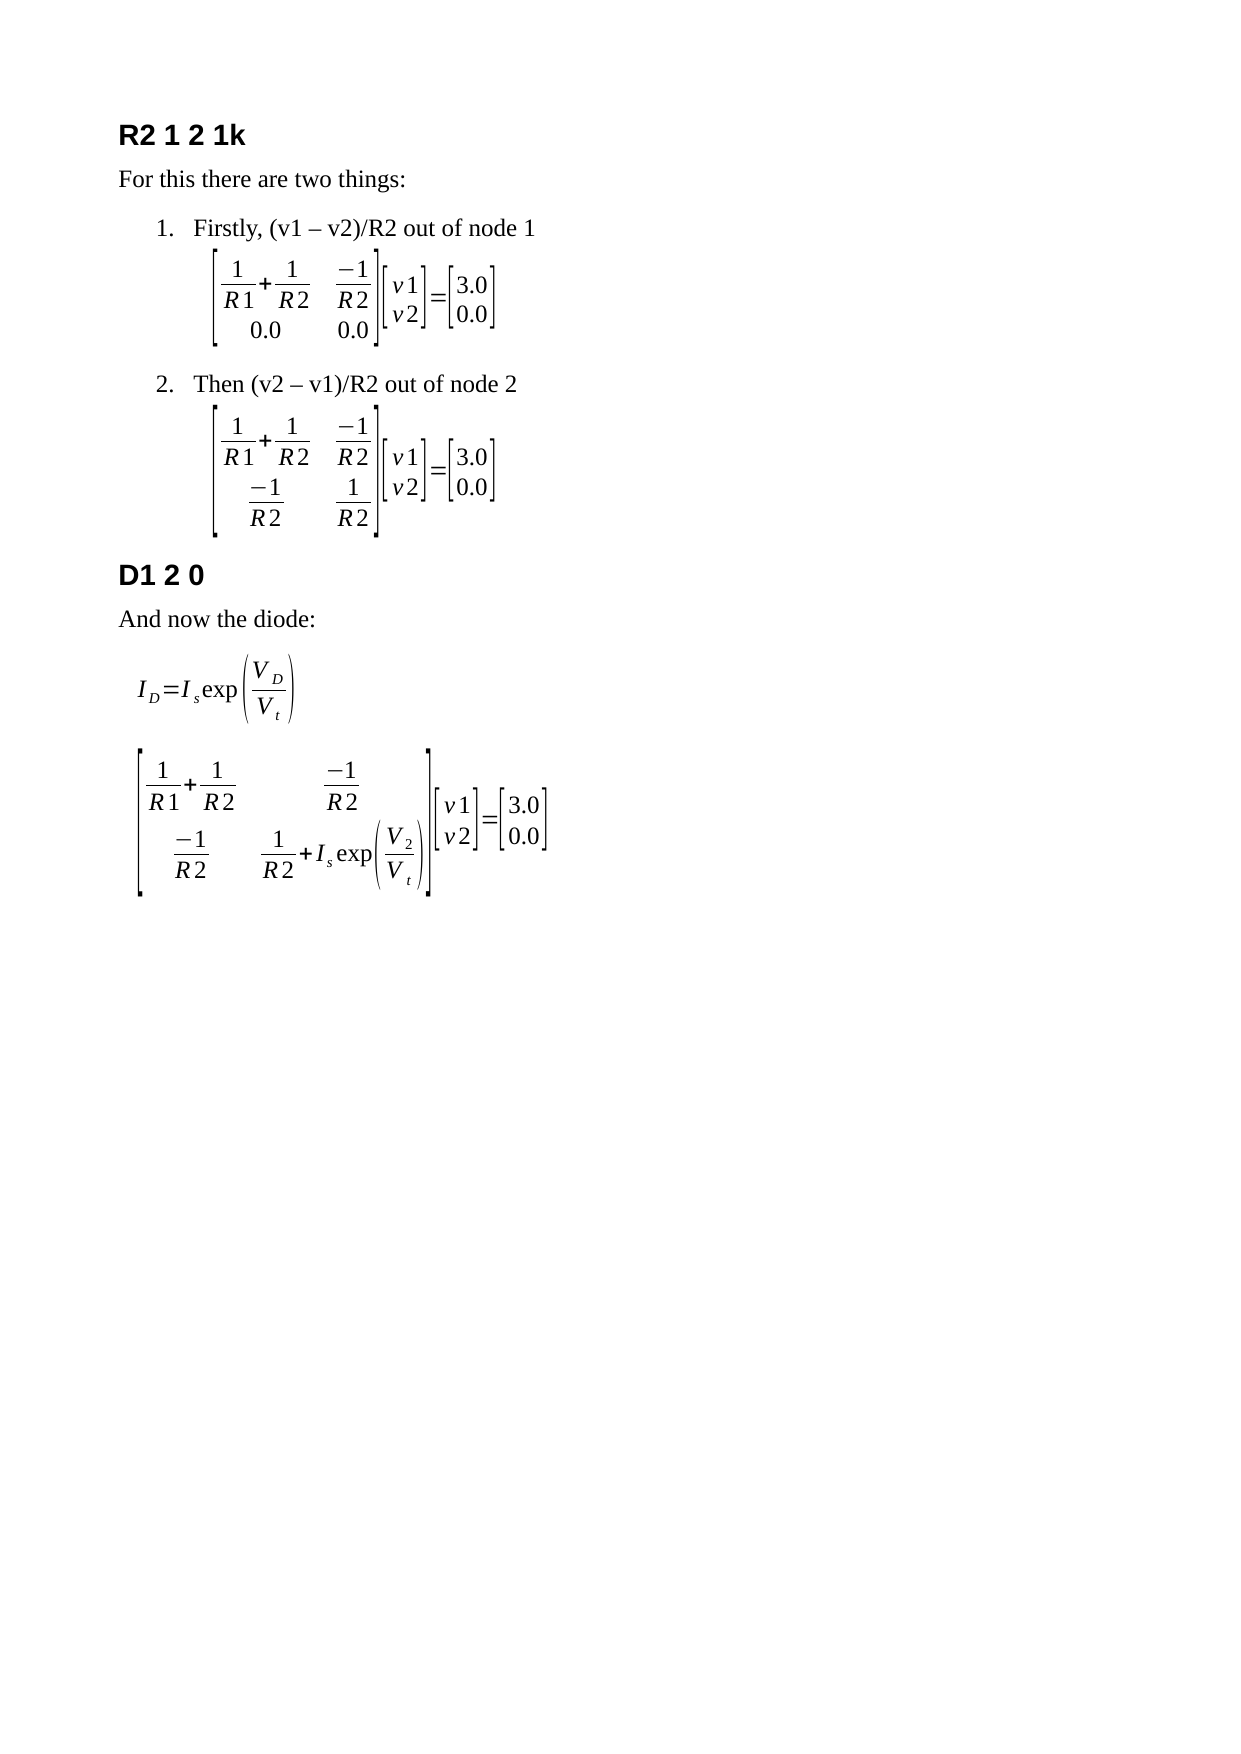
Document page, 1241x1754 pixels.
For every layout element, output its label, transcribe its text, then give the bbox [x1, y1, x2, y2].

text For this there are two things: [118, 164, 1122, 193]
subtitle D1 2 0 [118, 558, 1122, 592]
list Then (v2 – v1)/R2 out of node 2 [156, 369, 1122, 538]
subtitle R2 1 2 1k [118, 118, 1122, 152]
text And now the diode: [118, 604, 1122, 633]
list Firstly, (v1 – v2)/R2 out of node 1 [156, 213, 1122, 348]
